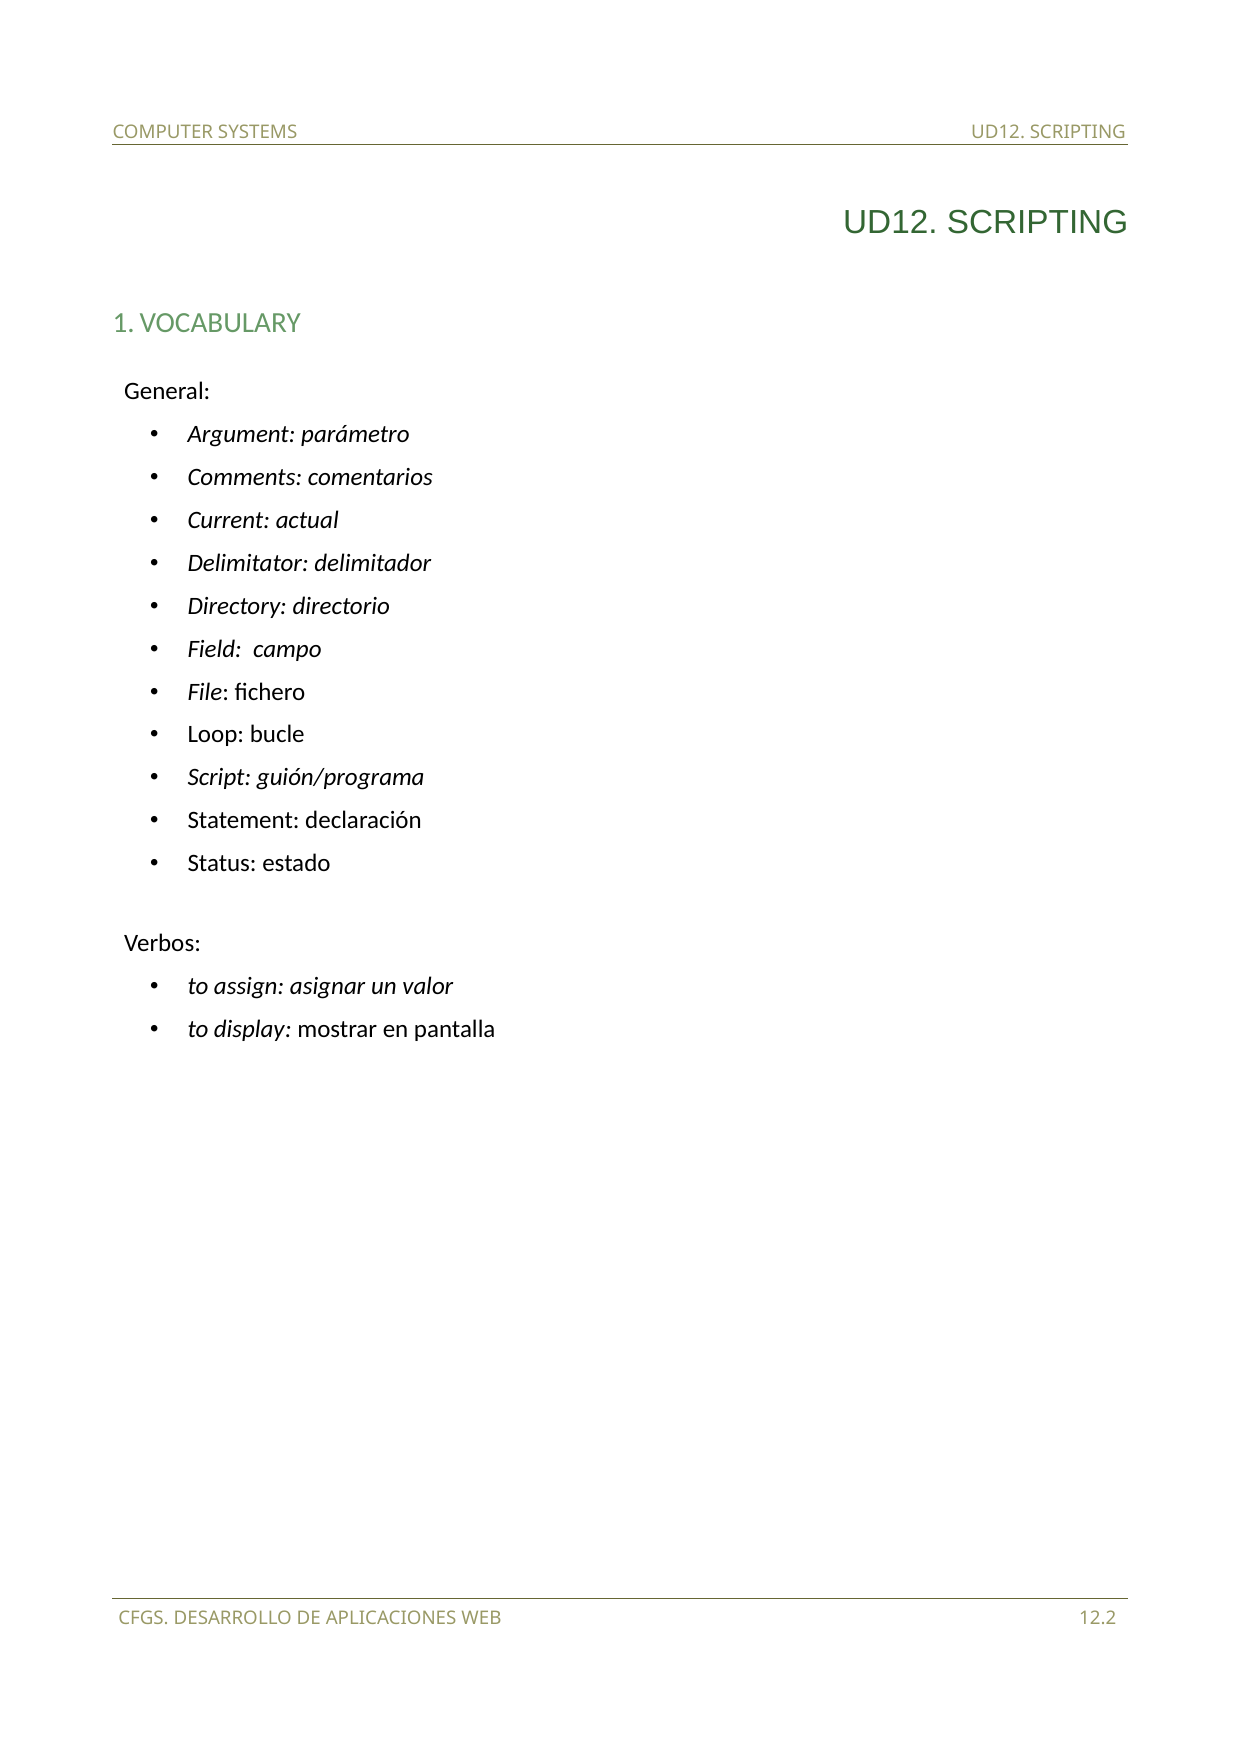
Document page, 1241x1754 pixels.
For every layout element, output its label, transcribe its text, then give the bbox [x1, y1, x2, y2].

text Verbos: [112, 927, 1128, 957]
list File: fichero [150, 676, 1128, 706]
list Statement: declaración [150, 804, 1128, 835]
list to assign: asignar un valor [150, 970, 1128, 1000]
list Field: campo [150, 633, 1128, 663]
list Status: estado [150, 847, 1128, 878]
list Directory: directorio [150, 590, 1128, 620]
subtitle Vocabulary [112, 304, 1128, 339]
text General: [112, 375, 1128, 406]
list to display: mostrar en pantalla [150, 1013, 1128, 1043]
list Delimitator: delimitador [150, 547, 1128, 577]
list Comments: comentarios [150, 461, 1128, 492]
text UD12. Scripting [112, 202, 1128, 240]
list Loop: bucle [150, 719, 1128, 749]
list Script: guión/programa [150, 762, 1128, 792]
list Argument: parámetro [150, 418, 1128, 449]
list Current: actual [150, 504, 1128, 534]
